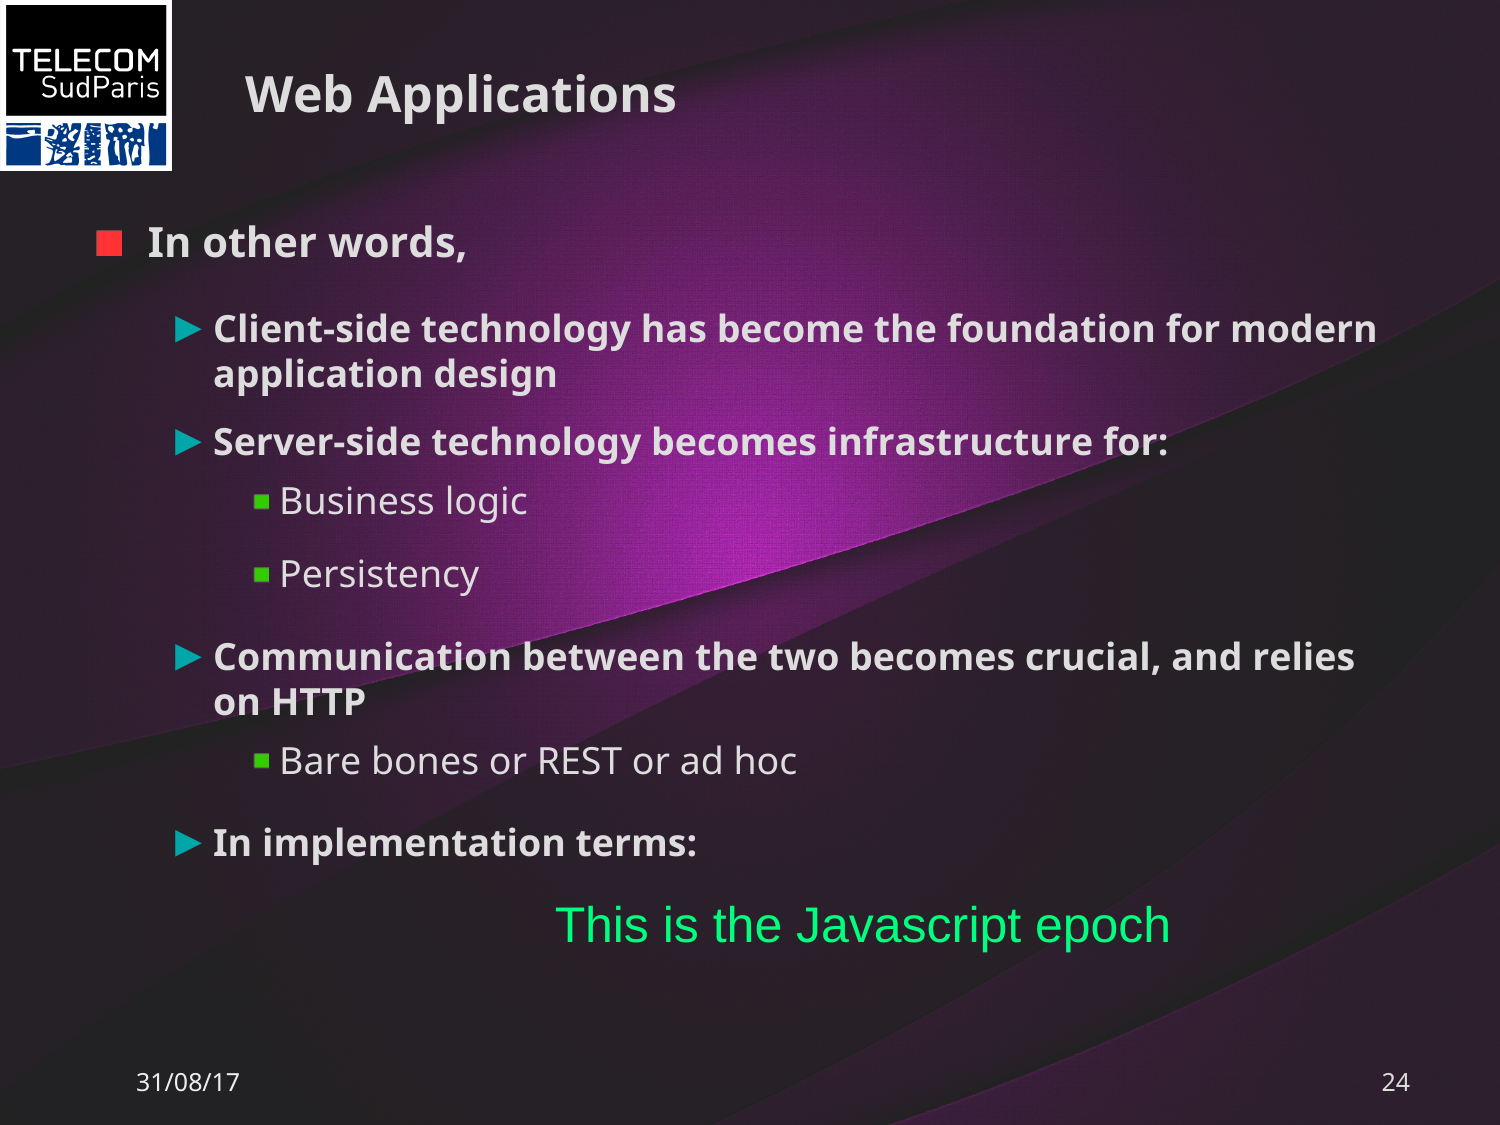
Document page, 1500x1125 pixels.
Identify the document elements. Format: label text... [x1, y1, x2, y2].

list In other words, Client-side technology has become the foundation for modern application design Server-side technology becomes infrastructure for: Business logic Persistency Communication between the two becomes crucial, and relies on HTTP Bare bones or REST or ad hoc In implementation terms: [76, 207, 1427, 977]
text_box This is the Javascript epoch [540, 885, 1187, 960]
title Web Applications [230, 19, 1429, 165]
picture [0, 0, 1500, 1125]
